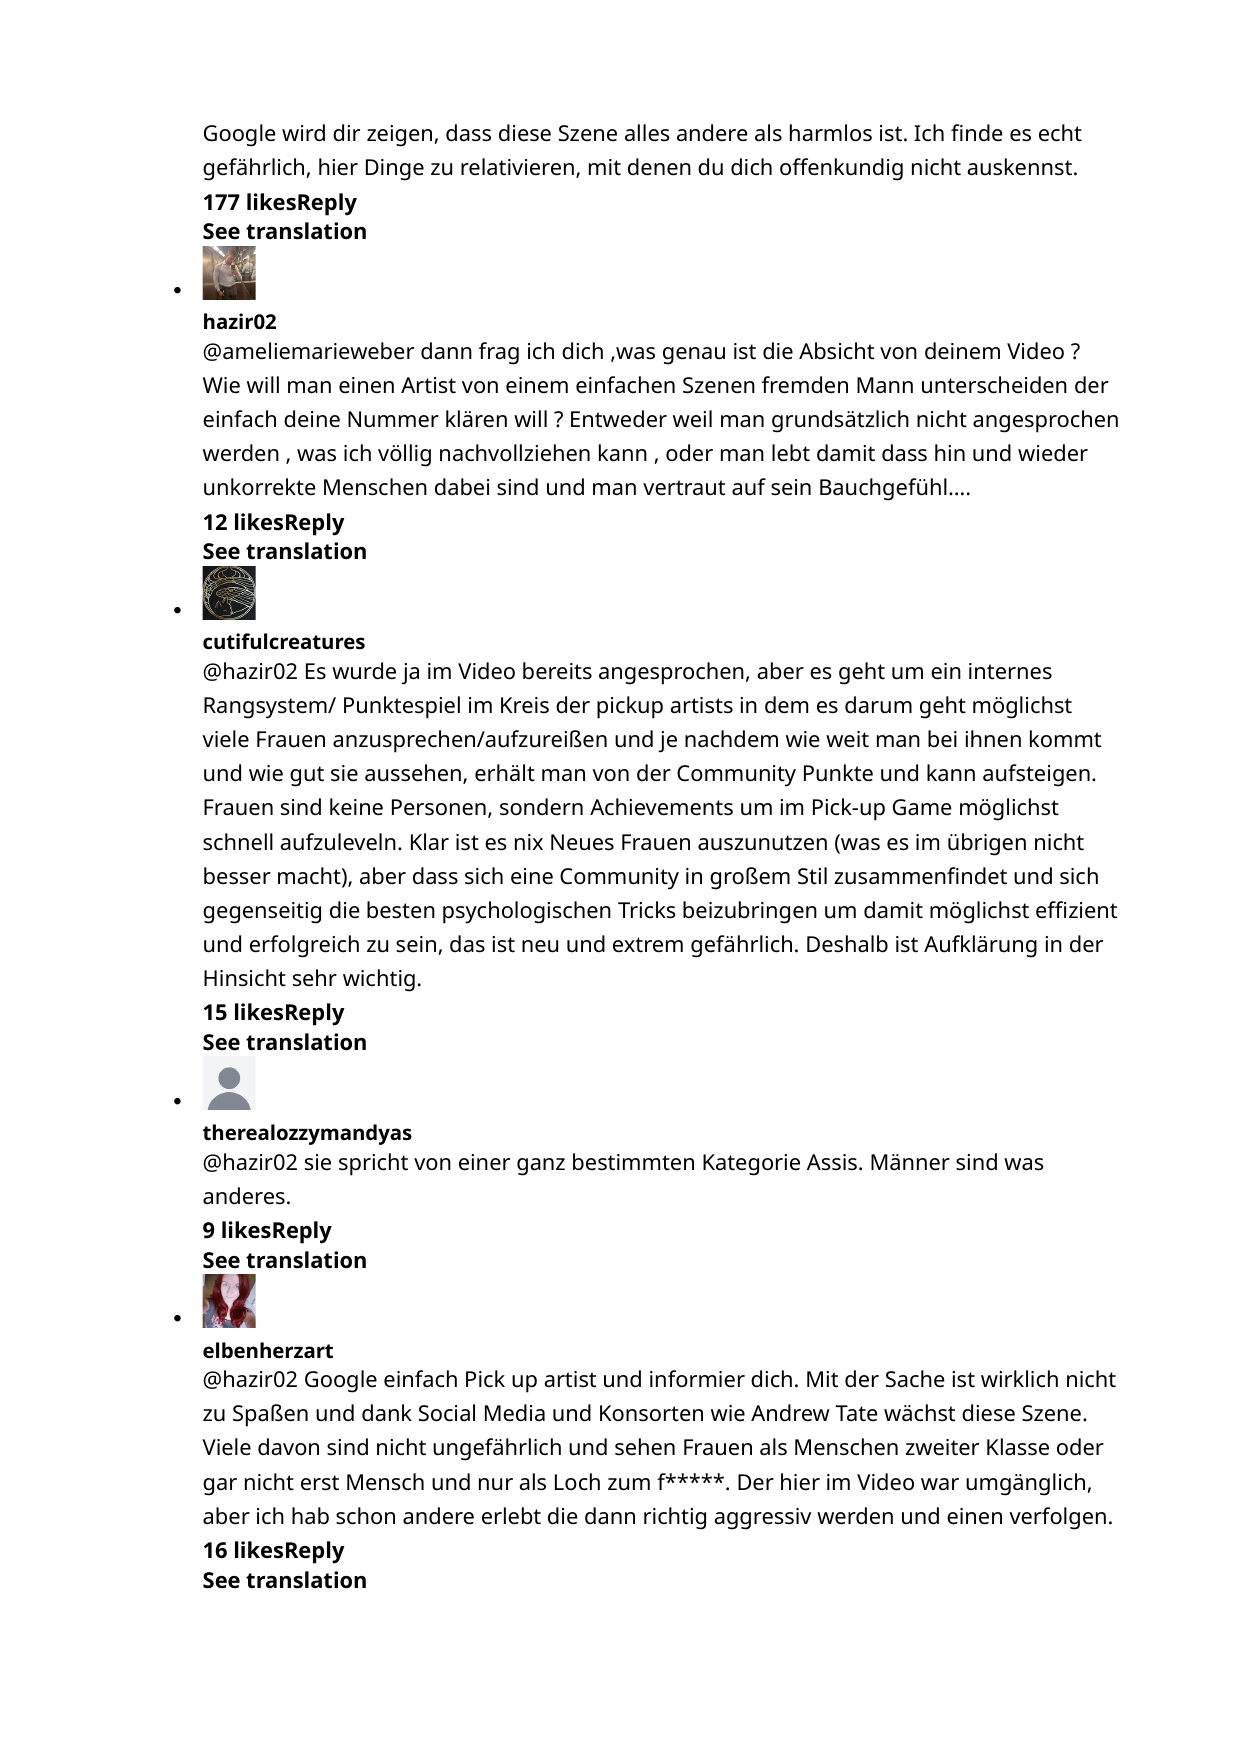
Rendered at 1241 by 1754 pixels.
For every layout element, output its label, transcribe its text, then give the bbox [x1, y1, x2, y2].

list 9 likesReply [173, 1215, 1122, 1244]
list @ameliemarieweber dann frag ich dich ,was genau ist die Absicht von deinem Video ? Wie will man einen Artist von einem einfachen Szenen fremden Mann unterscheiden der einfach deine Nummer klären will ? Entweder weil man grundsätzlich nicht angesprochen werden , was ich völlig nachvollziehen kann , oder man lebt damit dass hin und wieder unkorrekte Menschen dabei sind und man vertraut auf sein Bauchgefühl…. [173, 336, 1122, 502]
subtitle cutifulcreatures [173, 628, 1116, 656]
picture [202, 1274, 256, 1328]
list 177 likesReply [173, 186, 1122, 216]
list @hazir02 sie spricht von einer ganz bestimmten Kategorie Assis. Männer sind was anderes. [173, 1146, 1122, 1210]
subtitle therealozzymandyas [173, 1119, 1116, 1146]
list 12 likesReply [173, 506, 1122, 536]
list See translation [173, 1564, 1109, 1594]
list See translation [173, 216, 1109, 246]
list See translation [173, 1244, 1109, 1274]
list 15 likesReply [173, 997, 1122, 1027]
subtitle hazir02 [173, 308, 1116, 336]
list See translation [173, 1027, 1109, 1057]
picture [202, 1056, 256, 1110]
list @hazir02 Google einfach Pick up artist und informier dich. Mit der Sache ist wirklich nicht zu Spaßen und dank Social Media und Konsorten wie Andrew Tate wächst diese Szene. Viele davon sind nicht ungefährlich und sehen Frauen als Menschen zweiter Klasse oder gar nicht erst Mensch und nur als Loch zum f*****. Der hier im Video war umgänglich, aber ich hab schon andere erlebt die dann richtig aggressiv werden und einen verfolgen. [173, 1364, 1122, 1530]
list @hazir02 Es wurde ja im Video bereits angesprochen, aber es geht um ein internes Rangsystem/ Punktespiel im Kreis der pickup artists in dem es darum geht möglichst viele Frauen anzusprechen/aufzureißen und je nachdem wie weit man bei ihnen kommt und wie gut sie aussehen, erhält man von der Community Punkte und kann aufsteigen. Frauen sind keine Personen, sondern Achievements um im Pick-up Game möglichst schnell aufzuleveln. Klar ist es nix Neues Frauen auszunutzen (was es im übrigen nicht besser macht), aber dass sich eine Community in großem Stil zusammenfindet und sich gegenseitig die besten psychologischen Tricks beizubringen um damit möglichst effizient und erfolgreich zu sein, das ist neu und extrem gefährlich. Deshalb ist Aufklärung in der Hinsicht sehr wichtig. [173, 656, 1122, 993]
picture [202, 566, 256, 620]
list Google wird dir zeigen, dass diese Szene alles andere als harmlos ist. Ich finde es echt gefährlich, hier Dinge zu relativieren, mit denen du dich offenkundig nicht auskennst. [173, 118, 1122, 182]
subtitle elbenherzart [173, 1336, 1116, 1364]
picture [202, 246, 256, 300]
list 16 likesReply [173, 1535, 1122, 1564]
list See translation [173, 536, 1109, 566]
